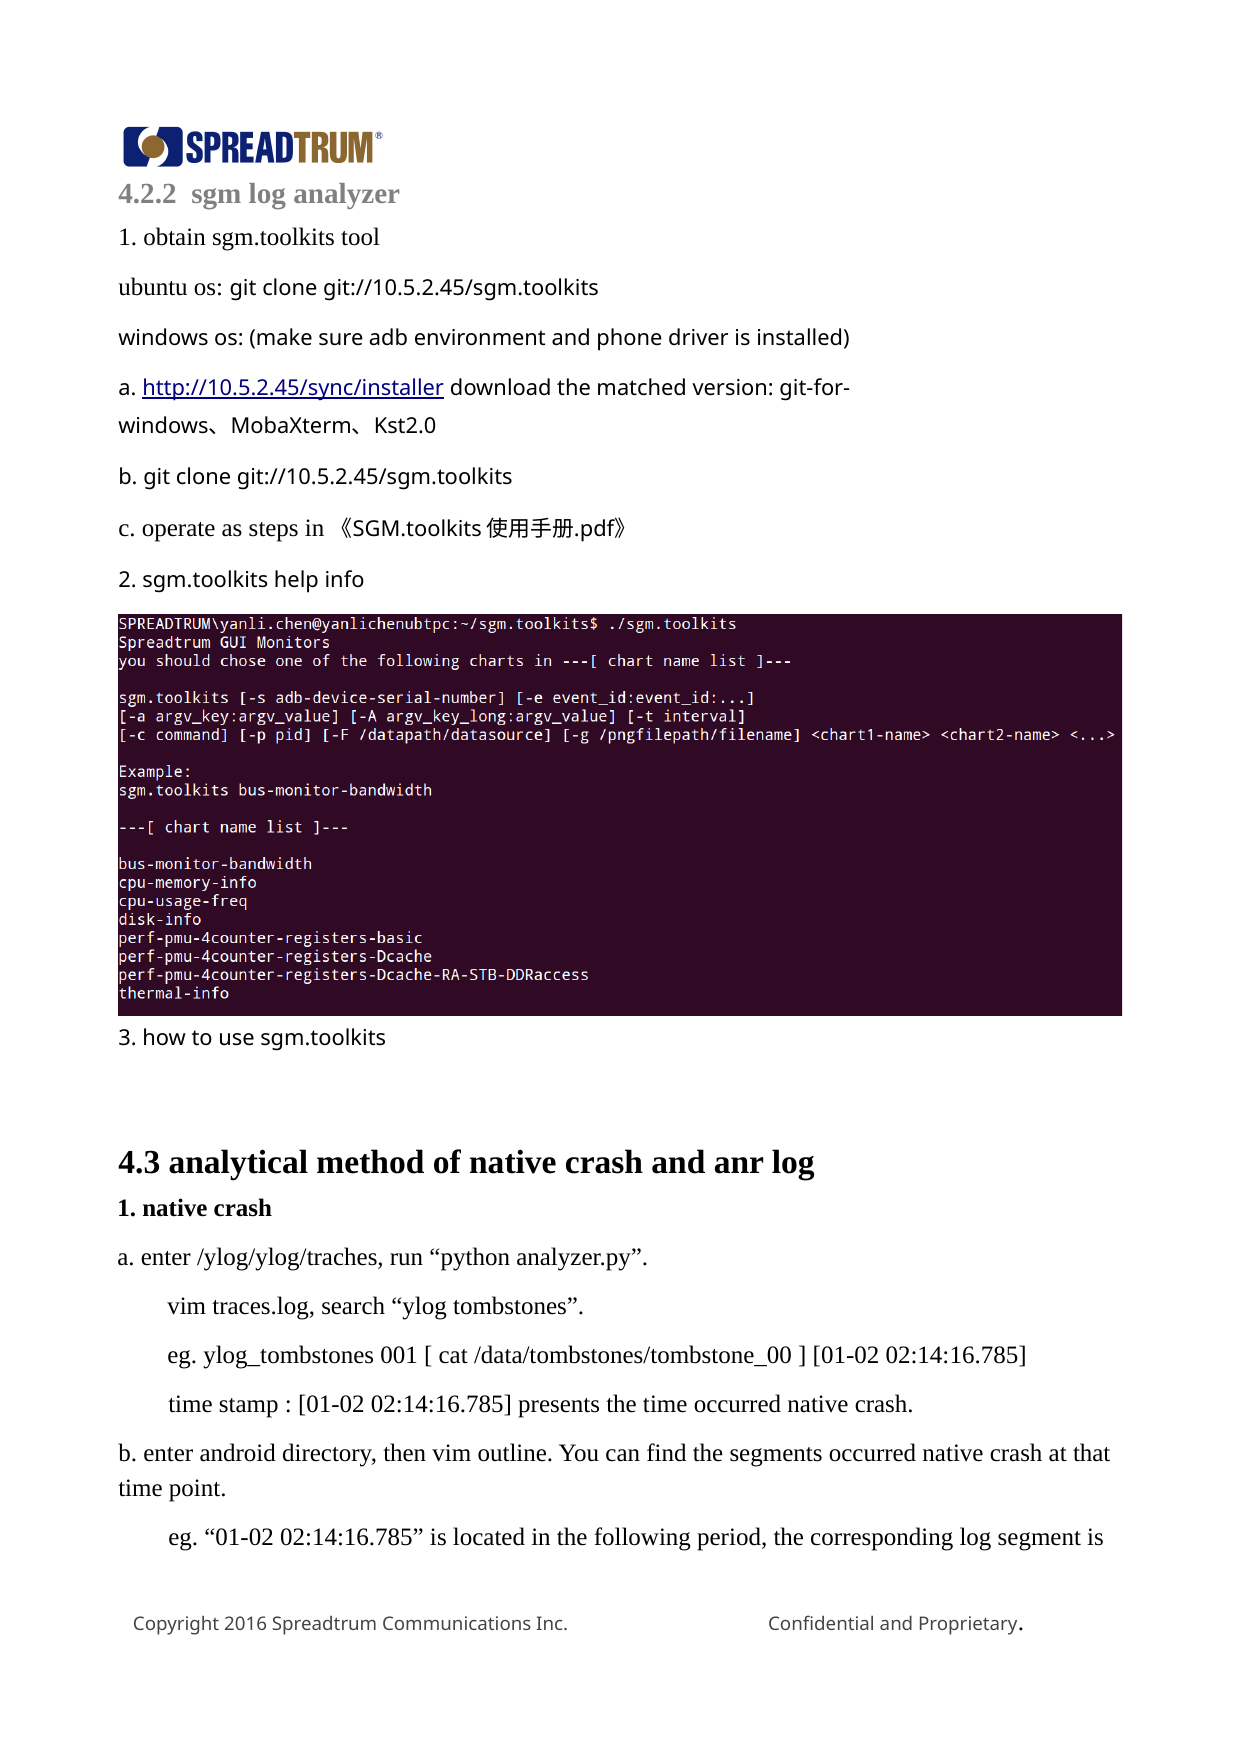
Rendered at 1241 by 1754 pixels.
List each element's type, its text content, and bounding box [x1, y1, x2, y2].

list a. enter /ylog/ylog/traches, run “python analyzer.py”. [79, 1242, 1122, 1271]
text ubuntu os: git clone git://10.5.2.45/sgm.toolkits [118, 271, 1122, 301]
text eg. “01-02 02:14:16.785” is located in the following period, the corresponding log segment is [118, 1522, 1122, 1551]
text b. enter android directory, then vim outline. You can find the segments occurred native crash at that time point. [118, 1438, 1122, 1502]
text windows os: (make sure adb environment and phone driver is installed) [118, 322, 1122, 352]
text 2. sgm.toolkits help info [118, 564, 1122, 594]
text a. http://10.5.2.45/sync/installer download the matched version: git-for-windows、MobaXterm、Kst2.0 [118, 372, 1122, 440]
text time stamp : [01-02 02:14:16.785] presents the time occurred native crash. [118, 1389, 1122, 1418]
subtitle 4.2.2 sgm log analyzer [118, 176, 1122, 210]
list eg. ylog_tombstones 001 [ cat /data/tombstones/tombstone_00 ] [01-02 02:14:16.785] [79, 1340, 1122, 1369]
picture [118, 614, 1123, 1016]
text 1. obtain sgm.toolkits tool [118, 222, 1122, 251]
text c. operate as steps in 《SGM.toolkits使用手册.pdf》 [118, 511, 1122, 543]
list vim traces.log, search “ylog tombstones”. [79, 1291, 1122, 1320]
subtitle 4.3 analytical method of native crash and anr log [81, 1142, 1122, 1181]
text b. git clone git://10.5.2.45/sgm.toolkits [118, 461, 1122, 491]
text 3. how to use sgm.toolkits [118, 1016, 1122, 1051]
list 1. native crash [79, 1193, 1122, 1222]
picture [120, 123, 386, 168]
